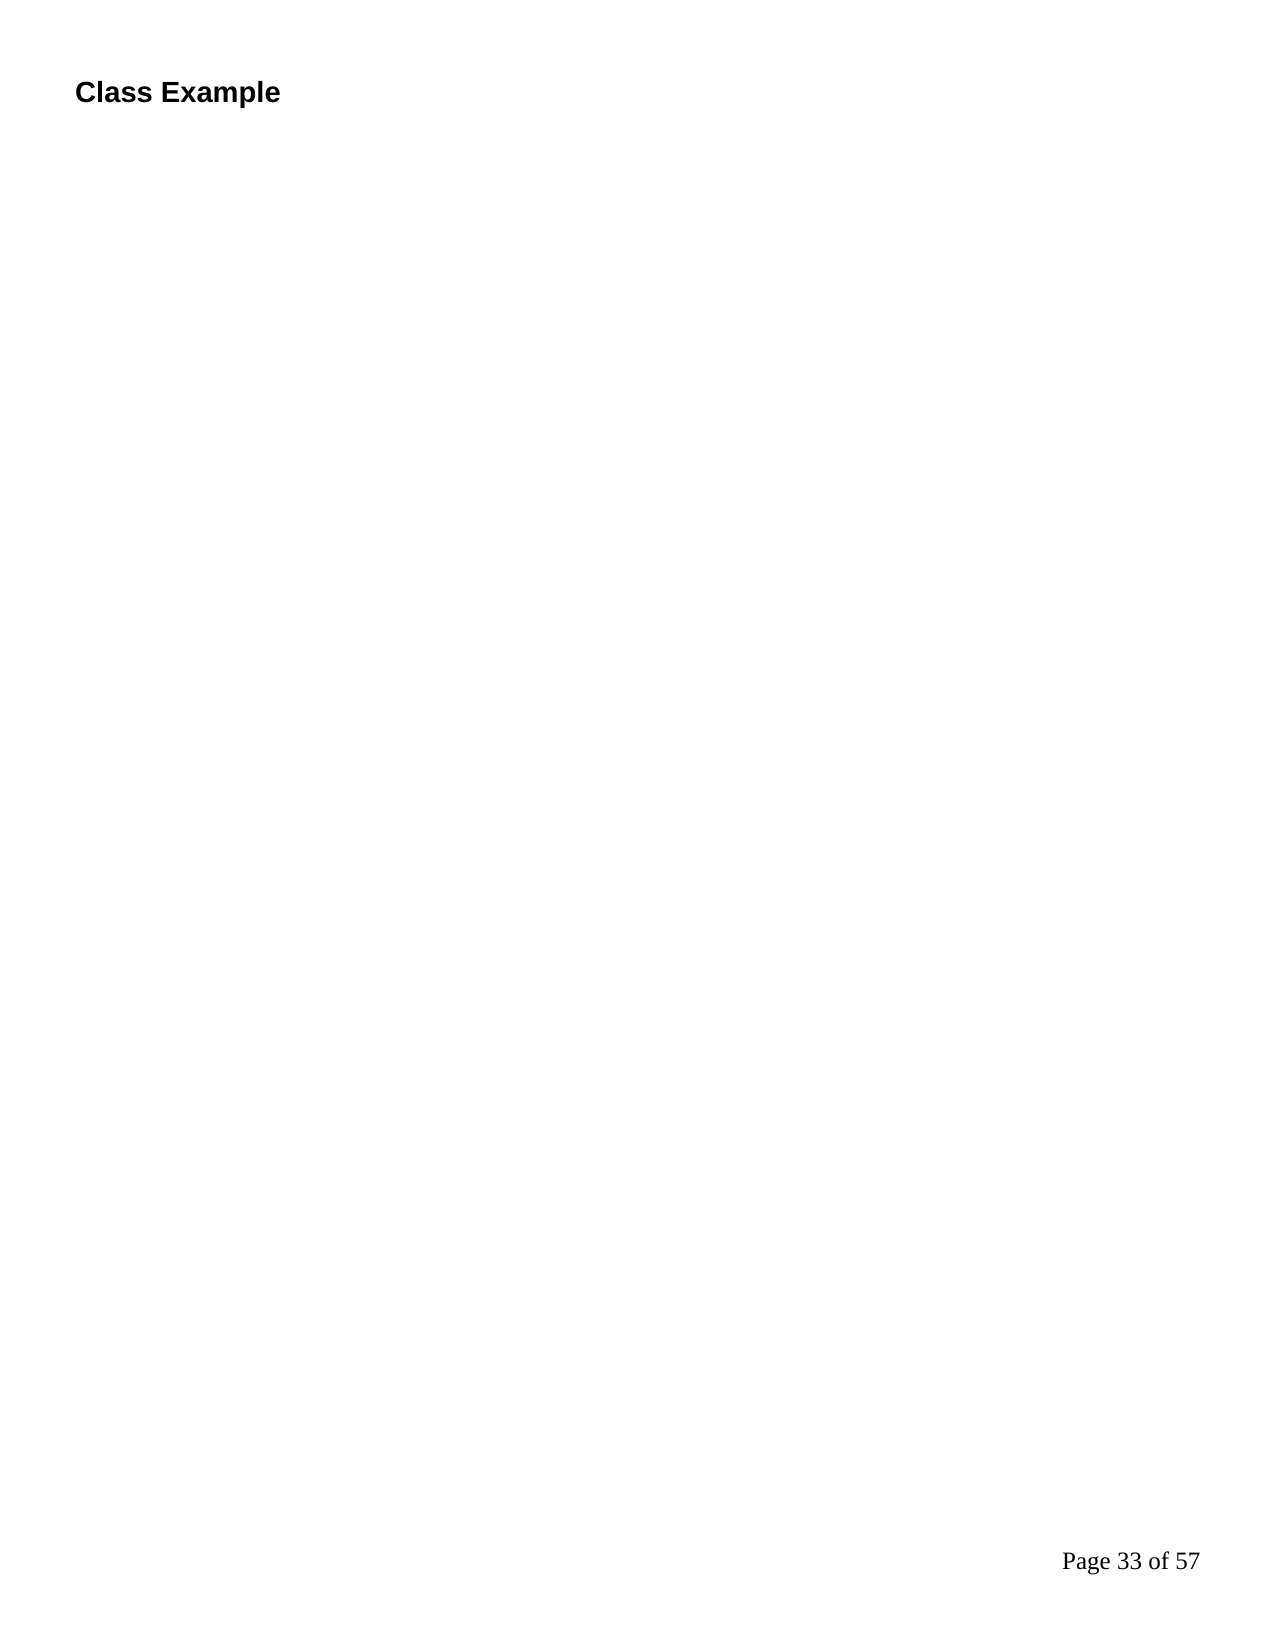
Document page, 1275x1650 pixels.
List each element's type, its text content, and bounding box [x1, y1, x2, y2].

subtitle Class Example [75, 75, 1200, 108]
